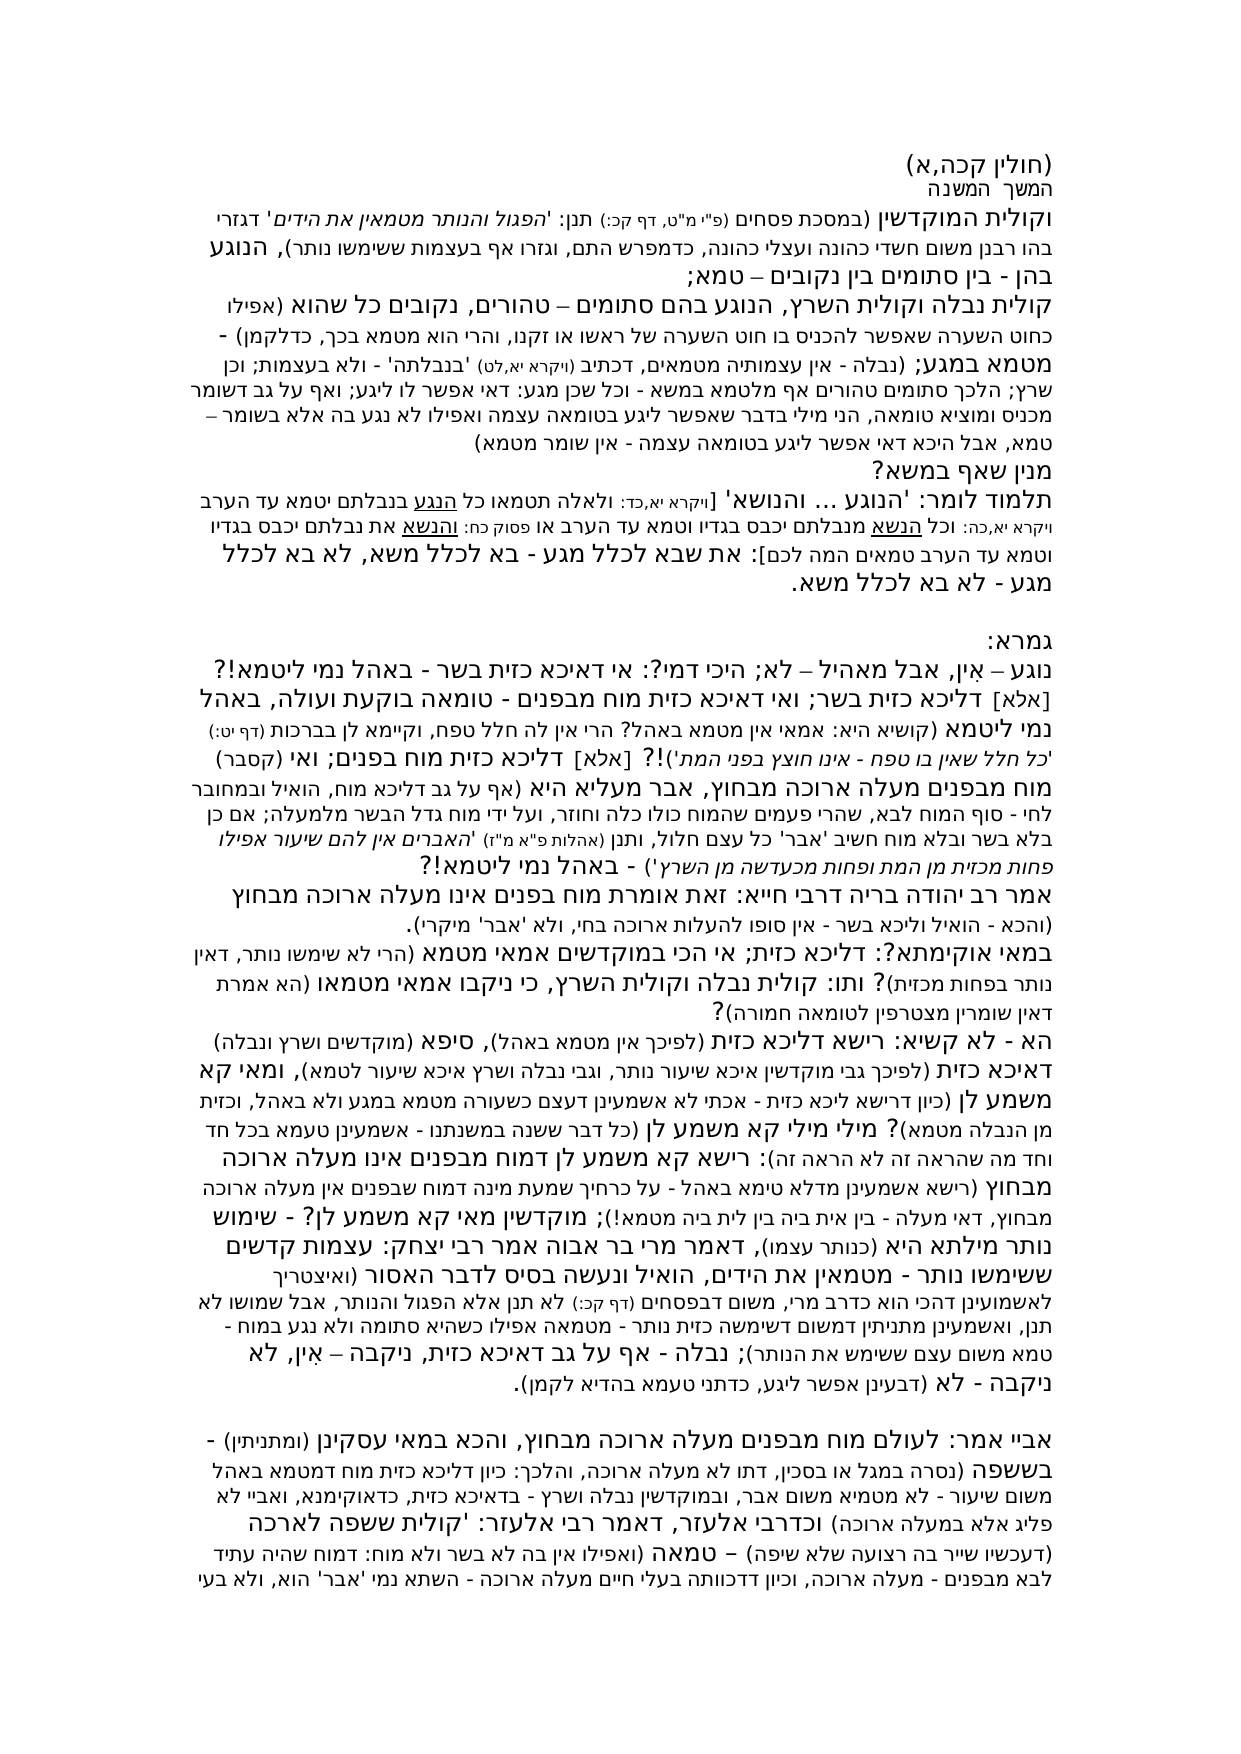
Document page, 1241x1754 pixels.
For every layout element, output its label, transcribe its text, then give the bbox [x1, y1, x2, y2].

text קולית נבלה וקולית השרץ, הנוגע בהם סתומים – טהורים, נקובים כל שהוא (אפילו כחוט השערה שאפשר להכניס בו חוט השערה של ראשו או זקנו, והרי הוא מטמא בכך, כדלקמן) - מטמא במגע; (נבלה - אין עצמותיה מטמאים, דכתיב (ויקרא יא,לט) 'בנבלתה' - ולא בעצמות; וכן שרץ; הלכך סתומים טהורים אף מלטמא במשא - וכל שכן מגע: דאי אפשר לו ליגע; ואף על גב דשומר מכניס ומוציא טומאה, הני מילי בדבר שאפשר ליגע בטומאה עצמה ואפילו לא נגע בה אלא בשומר – טמא, אבל היכא דאי אפשר ליגע בטומאה עצמה - אין שומר מטמא) [187, 291, 1053, 456]
text נוגע – אִין, אבל מאהיל – לא; היכי דמי?: אי דאיכא כזית בשר - באהל נמי ליטמא!? [אלא] דליכא כזית בשר; ואי דאיכא כזית מוח מבפנים - טומאה בוקעת ועולה, באהל נמי ליטמא (קושיא היא: אמאי אין מטמא באהל? הרי אין לה חלל טפח, וקיימא לן בברכות (דף יט:) 'כל חלל שאין בו טפח - אינו חוצץ בפני המת')!? [אלא] דליכא כזית מוח בפנים; ואי (קסבר) מוח מבפנים מעלה ארוכה מבחוץ, אבר מעליא היא (אף על גב דליכא מוח, הואיל ובמחובר לחי - סוף המוח לבא, שהרי פעמים שהמוח כולו כלה וחוזר, ועל ידי מוח גדל הבשר מלמעלה; אם כן בלא בשר ובלא מוח חשיב 'אבר' כל עצם חלול, ותנן (אהלות פ"א מ"ז) 'האברים אין להם שיעור אפילו פחות מכזית מן המת ופחות מכעדשה מן השרץ') - באהל נמי ליטמא!? [187, 655, 1053, 880]
text אמר רב יהודה בריה דרבי חייא: זאת אומרת מוח בפנים אינו מעלה ארוכה מבחוץ (והכא - הואיל וליכא בשר - אין סופו להעלות ארוכה בחי, ולא 'אבר' מיקרי). [187, 880, 1053, 939]
text (חולין קכה,א) [187, 150, 1053, 179]
text גמרא: [187, 626, 1053, 655]
text וקולית המוקדשין (במסכת פסחים (פ"י מ"ט, דף קכ:) תנן: 'הפגול והנותר מטמאין את הידים' דגזרי בהו רבנן משום חשדי כהונה ועצלי כהונה, כדמפרש התם, וגזרו אף בעצמות ששימשו נותר), הנוגע בהן - בין סתומים בין נקובים – טמא; [187, 203, 1053, 291]
text הא - לא קשיא: רישא דליכא כזית (לפיכך אין מטמא באהל), סיפא (מוקדשים ושרץ ונבלה) דאיכא כזית (לפיכך גבי מוקדשין איכא שיעור נותר, וגבי נבלה ושרץ איכא שיעור לטמא), ומאי קא משמע לן (כיון דרישא ליכא כזית - אכתי לא אשמעינן דעצם כשעורה מטמא במגע ולא באהל, וכזית מן הנבלה מטמא)? מילי מילי קא משמע לן (כל דבר ששנה במשנתנו - אשמעינן טעמא בכל חד וחד מה שהראה זה לא הראה זה): רישא קא משמע לן דמוח מבפנים אינו מעלה ארוכה מבחוץ (רישא אשמעינן מדלא טימא באהל - על כרחיך שמעת מינה דמוח שבפנים אין מעלה ארוכה מבחוץ, דאי מעלה - בין אית ביה בין לית ביה מטמא!); מוקדשין מאי קא משמע לן? - שימוש נותר מילתא היא (כנותר עצמו), דאמר מרי בר אבוה אמר רבי יצחק: עצמות קדשים ששימשו נותר - מטמאין את הידים, הואיל ונעשה בסיס לדבר האסור (ואיצטריך לאשמועינן דהכי הוא כדרב מרי, משום דבפסחים (דף קכ:) לא תנן אלא הפגול והנותר, אבל שמושו לא תנן, ואשמעינן מתניתין דמשום דשימשה כזית נותר - מטמאה אפילו כשהיא סתומה ולא נגע במוח - טמא משום עצם ששימש את הנותר); נבלה - אף על גב דאיכא כזית, ניקבה – אִין, לא ניקבה - לא (דבעינן אפשר ליגע, כדתני טעמא בהדיא לקמן). [187, 1026, 1053, 1397]
text אביי אמר: לעולם מוח מבפנים מעלה ארוכה מבחוץ, והכא במאי עסקינן (ומתניתין) - בששפה (נסרה במגל או בסכין, דתו לא מעלה ארוכה, והלכך: כיון דליכא כזית מוח דמטמא באהל משום שיעור - לא מטמיא משום אבר, ובמוקדשין נבלה ושרץ - בדאיכא כזית, כדאוקימנא, ואביי לא פליג אלא במעלה ארוכה) וכדרבי אלעזר, דאמר רבי אלעזר: 'קולית ששפה לארכה (דעכשיו שייר בה רצועה שלא שיפה) – טמאה (ואפילו אין בה לא בשר ולא מוח: דמוח שהיה עתיד לבא מבפנים - מעלה ארוכה, וכיון דדכוותה בעלי חיים מעלה ארוכה - השתא נמי 'אבר' הוא, ולא בעי [187, 1426, 1053, 1591]
text תלמוד לומר: 'הנוגע ... והנושא' [ויקרא יא,כד: ולאלה תטמאו כל הנגע בנבלתם יטמא עד הערב ויקרא יא,כה: וכל הנשא מנבלתם יכבס בגדיו וטמא עד הערב או פסוק כח: והנשא את נבלתם יכבס בגדיו וטמא עד הערב טמאים המה לכם]: את שבא לכלל מגע - בא לכלל משא, לא בא לכלל מגע - לא בא לכלל משא. [187, 485, 1053, 597]
text במאי אוקימתא?: דליכא כזית; אי הכי במוקדשים אמאי מטמא (הרי לא שימשו נותר, דאין נותר בפחות מכזית)? ותו: קולית נבלה וקולית השרץ, כי ניקבו אמאי מטמאו (הא אמרת דאין שומרין מצטרפין לטומאה חמורה)? [187, 939, 1053, 1026]
text המשך המשנה [187, 179, 1053, 203]
text מנין שאף במשא? [187, 456, 1053, 485]
